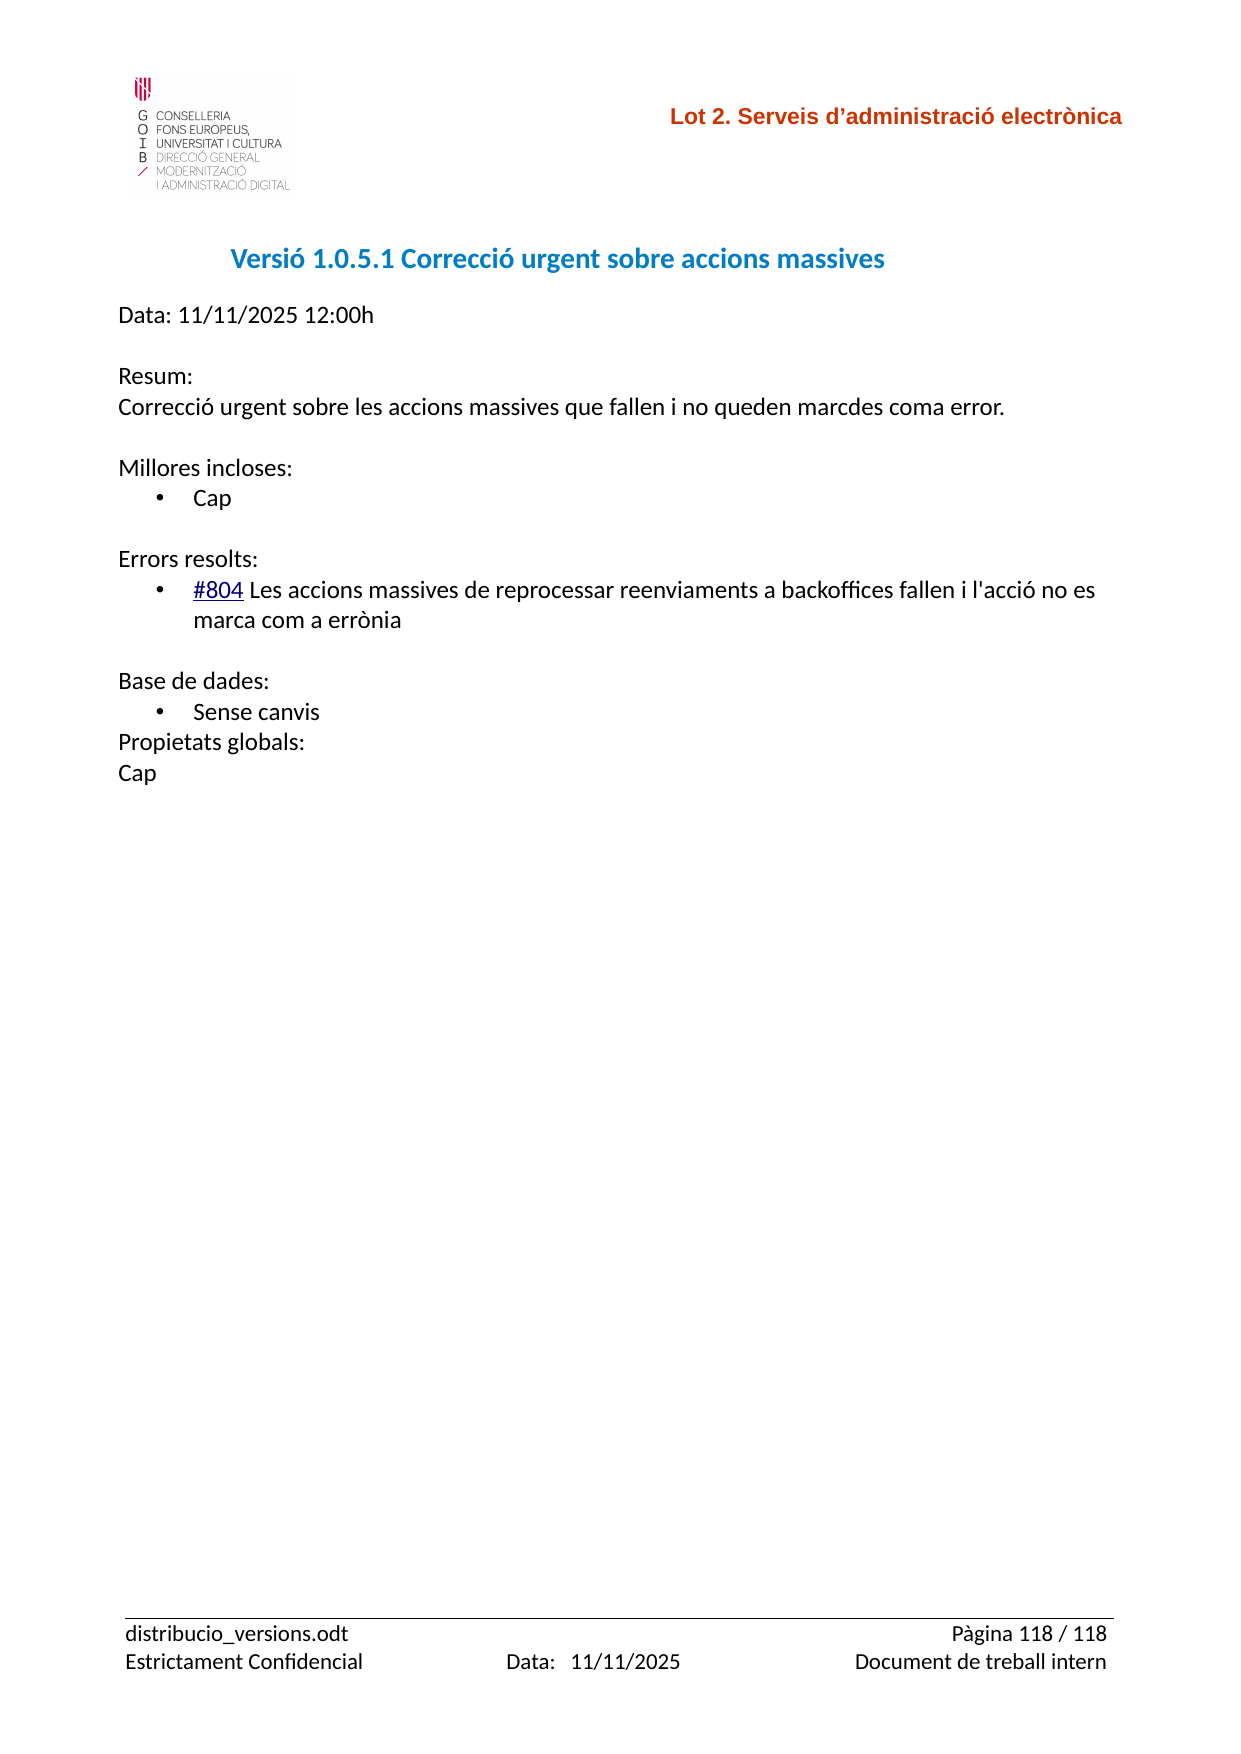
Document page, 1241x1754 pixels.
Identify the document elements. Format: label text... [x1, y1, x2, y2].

list Sense canvis [156, 696, 1122, 726]
text Propietats globals: [118, 726, 1122, 757]
text Resum: [118, 360, 1122, 391]
list #804 Les accions massives de reprocessar reenviaments a backoffices fallen i l'acció no es marca com a errònia [156, 574, 1122, 635]
text Base de dades: [118, 665, 1122, 696]
text Errors resolts: [118, 543, 1122, 574]
picture [126, 70, 299, 197]
subtitle Versió 1.0.5.1 Correcció urgent sobre accions massives [153, 240, 1122, 275]
text Correcció urgent sobre les accions massives que fallen i no queden marcdes coma error. [118, 391, 1122, 421]
list Cap [156, 482, 1122, 513]
text Data: 11/11/2025 12:00h [118, 299, 1122, 329]
text Millores incloses: [118, 452, 1122, 482]
text Cap [118, 757, 1122, 787]
